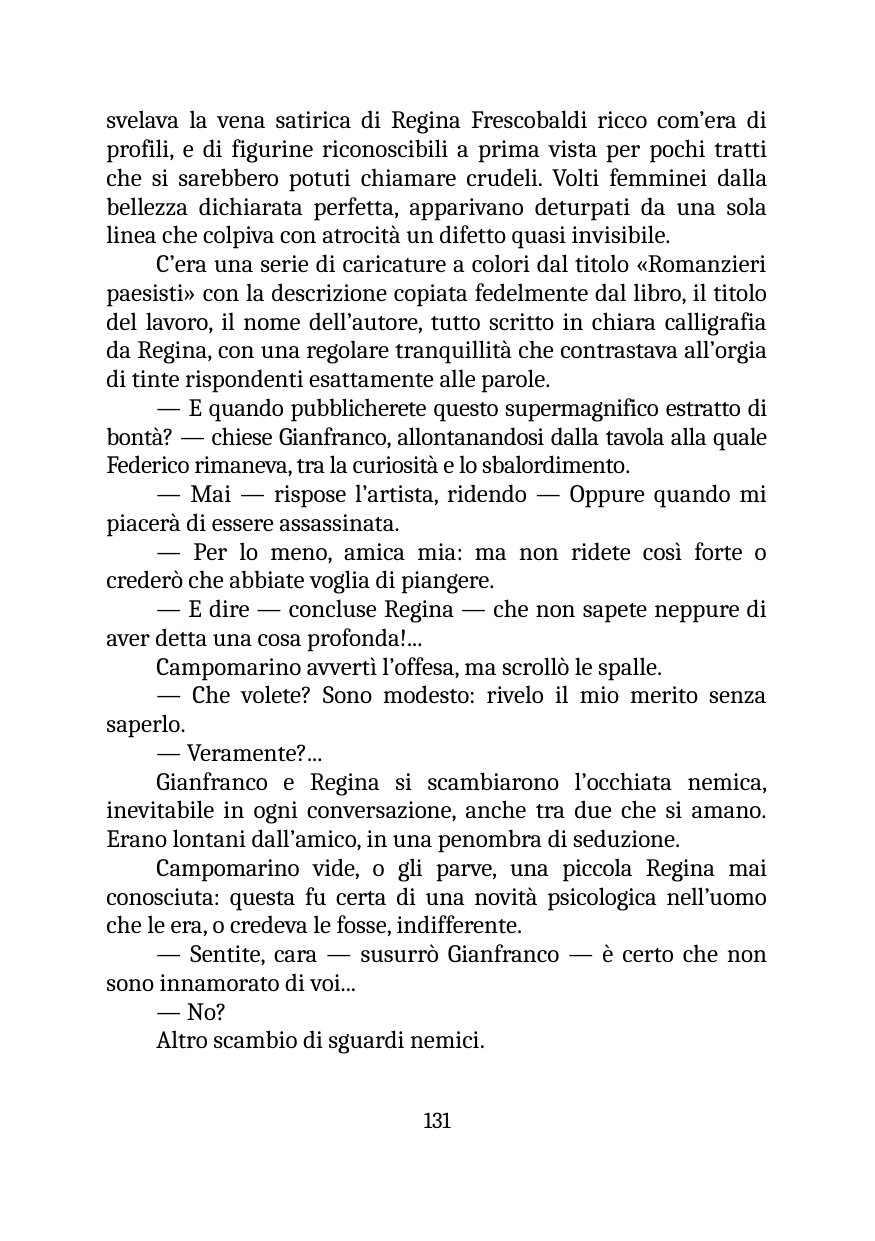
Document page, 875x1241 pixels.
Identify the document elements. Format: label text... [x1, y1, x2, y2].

text — E quando pubblicherete questo supermagnifico estratto di bontà? — chiese Gianfranco, allontanandosi dalla tavola alla quale Federico rimaneva, tra la curiosità e lo sbalordimento. [106, 394, 768, 480]
text svelava la vena satirica di Regina Frescobaldi ricco com’era di profili, e di figurine riconoscibili a prima vista per pochi tratti che si sarebbero potuti chiamare crudeli. Volti femminei dalla bellezza dichiarata perfetta, apparivano deturpati da una sola linea che colpiva con atrocità un difetto quasi invisibile. [106, 106, 768, 250]
text — No? [106, 997, 768, 1026]
text — Sentite, cara — susurrò Gianfranco — è certo che non sono innamorato di voi... [106, 940, 768, 997]
text Campomarino avvertì l’offesa, ma scrollò le spalle. [106, 652, 768, 681]
text — Mai — rispose l’artista, ridendo — Oppure quando mi piacerà di essere assassinata. [106, 480, 768, 537]
text C’era una serie di caricature a colori dal titolo «Romanzieri paesisti» con la descrizione copiata fedelmente dal libro, il titolo del lavoro, il nome dell’autore, tutto scritto in chiara calligrafia da Regina, con una regolare tranquillità che contrastava all’orgia di tinte rispondenti esattamente alle parole. [106, 250, 768, 394]
text Altro scambio di sguardi nemici. [106, 1026, 768, 1055]
text Campomarino vide, o gli parve, una piccola Regina mai conosciuta: questa fu certa di una novità psicologica nell’uomo che le era, o credeva le fosse, indifferente. [106, 854, 768, 940]
text — E dire — concluse Regina — che non sapete neppure di aver detta una cosa profonda!... [106, 595, 768, 652]
text Gianfranco e Regina si scambiarono l’occhiata nemica, inevitabile in ogni conversazione, anche tra due che si amano. Erano lontani dall’amico, in una penombra di seduzione. [106, 767, 768, 854]
text — Veramente?... [106, 739, 768, 767]
text — Per lo meno, amica mia: ma non ridete così forte o crederò che abbiate voglia di piangere. [106, 537, 768, 595]
text — Che volete? Sono modesto: rivelo il mio merito senza saperlo. [106, 681, 768, 739]
